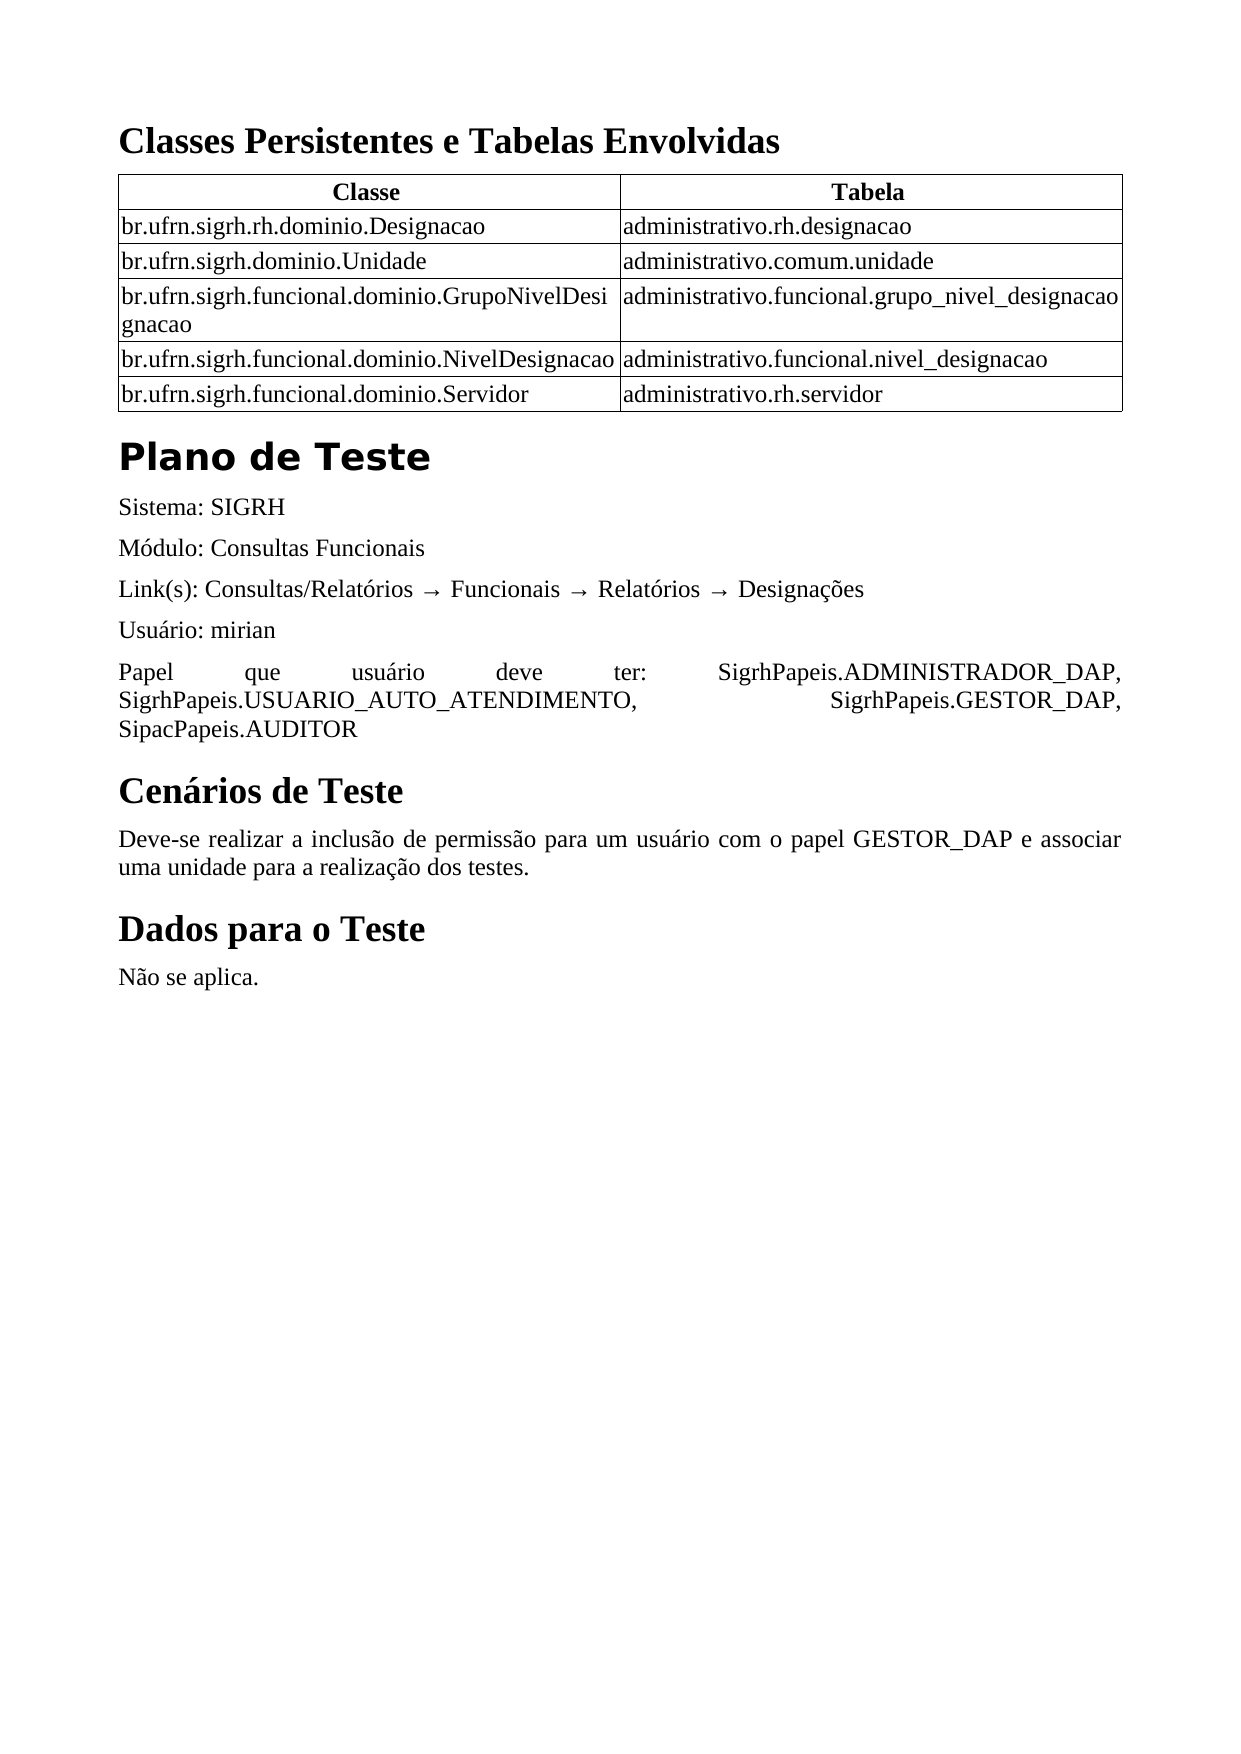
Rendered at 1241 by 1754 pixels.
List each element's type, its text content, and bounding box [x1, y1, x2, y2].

table_cell br.ufrn.sigrh.funcional.dominio.NivelDesignacao [119, 342, 620, 376]
text Deve-se realizar a inclusão de permissão para um usuário com o papel GESTOR_DAP e associar uma unidade para a realização dos testes. [118, 824, 1122, 881]
table_cell administrativo.comum.unidade [621, 244, 1122, 278]
text Não se aplica. [118, 962, 1122, 991]
table_cell br.ufrn.sigrh.dominio.Unidade [119, 244, 620, 278]
text Sistema: SIGRH [118, 492, 1122, 521]
table_cell administrativo.funcional.nivel_designacao [621, 342, 1122, 376]
text Usuário: mirian [118, 616, 1122, 644]
table_cell br.ufrn.sigrh.rh.dominio.Designacao [119, 210, 620, 243]
text Link(s): Consultas/Relatórios → Funcionais → Relatórios → Designações [118, 574, 1122, 603]
subtitle Dados para o Teste [118, 906, 1122, 949]
text Módulo: Consultas Funcionais [118, 533, 1122, 562]
table_cell administrativo.funcional.grupo_nivel_designacao [621, 279, 1122, 341]
table_header Tabela [621, 175, 1122, 208]
table_cell administrativo.rh.designacao [621, 210, 1122, 243]
table_cell administrativo.rh.servidor [621, 377, 1122, 411]
subtitle Cenários de Teste [118, 768, 1122, 811]
subtitle Plano de Teste [118, 436, 1122, 479]
table_cell br.ufrn.sigrh.funcional.dominio.GrupoNivelDesignacao [119, 279, 620, 341]
table_cell br.ufrn.sigrh.funcional.dominio.Servidor [119, 377, 620, 411]
text Papel que usuário deve ter: SigrhPapeis.ADMINISTRADOR_DAP, SigrhPapeis.USUARIO_AUTO_ATENDIMENTO, SigrhPapeis.GESTOR_DAP, SipacPapeis.AUDITOR [118, 657, 1122, 743]
table_header Classe [119, 175, 620, 208]
subtitle Classes Persistentes e Tabelas Envolvidas [118, 118, 1122, 161]
